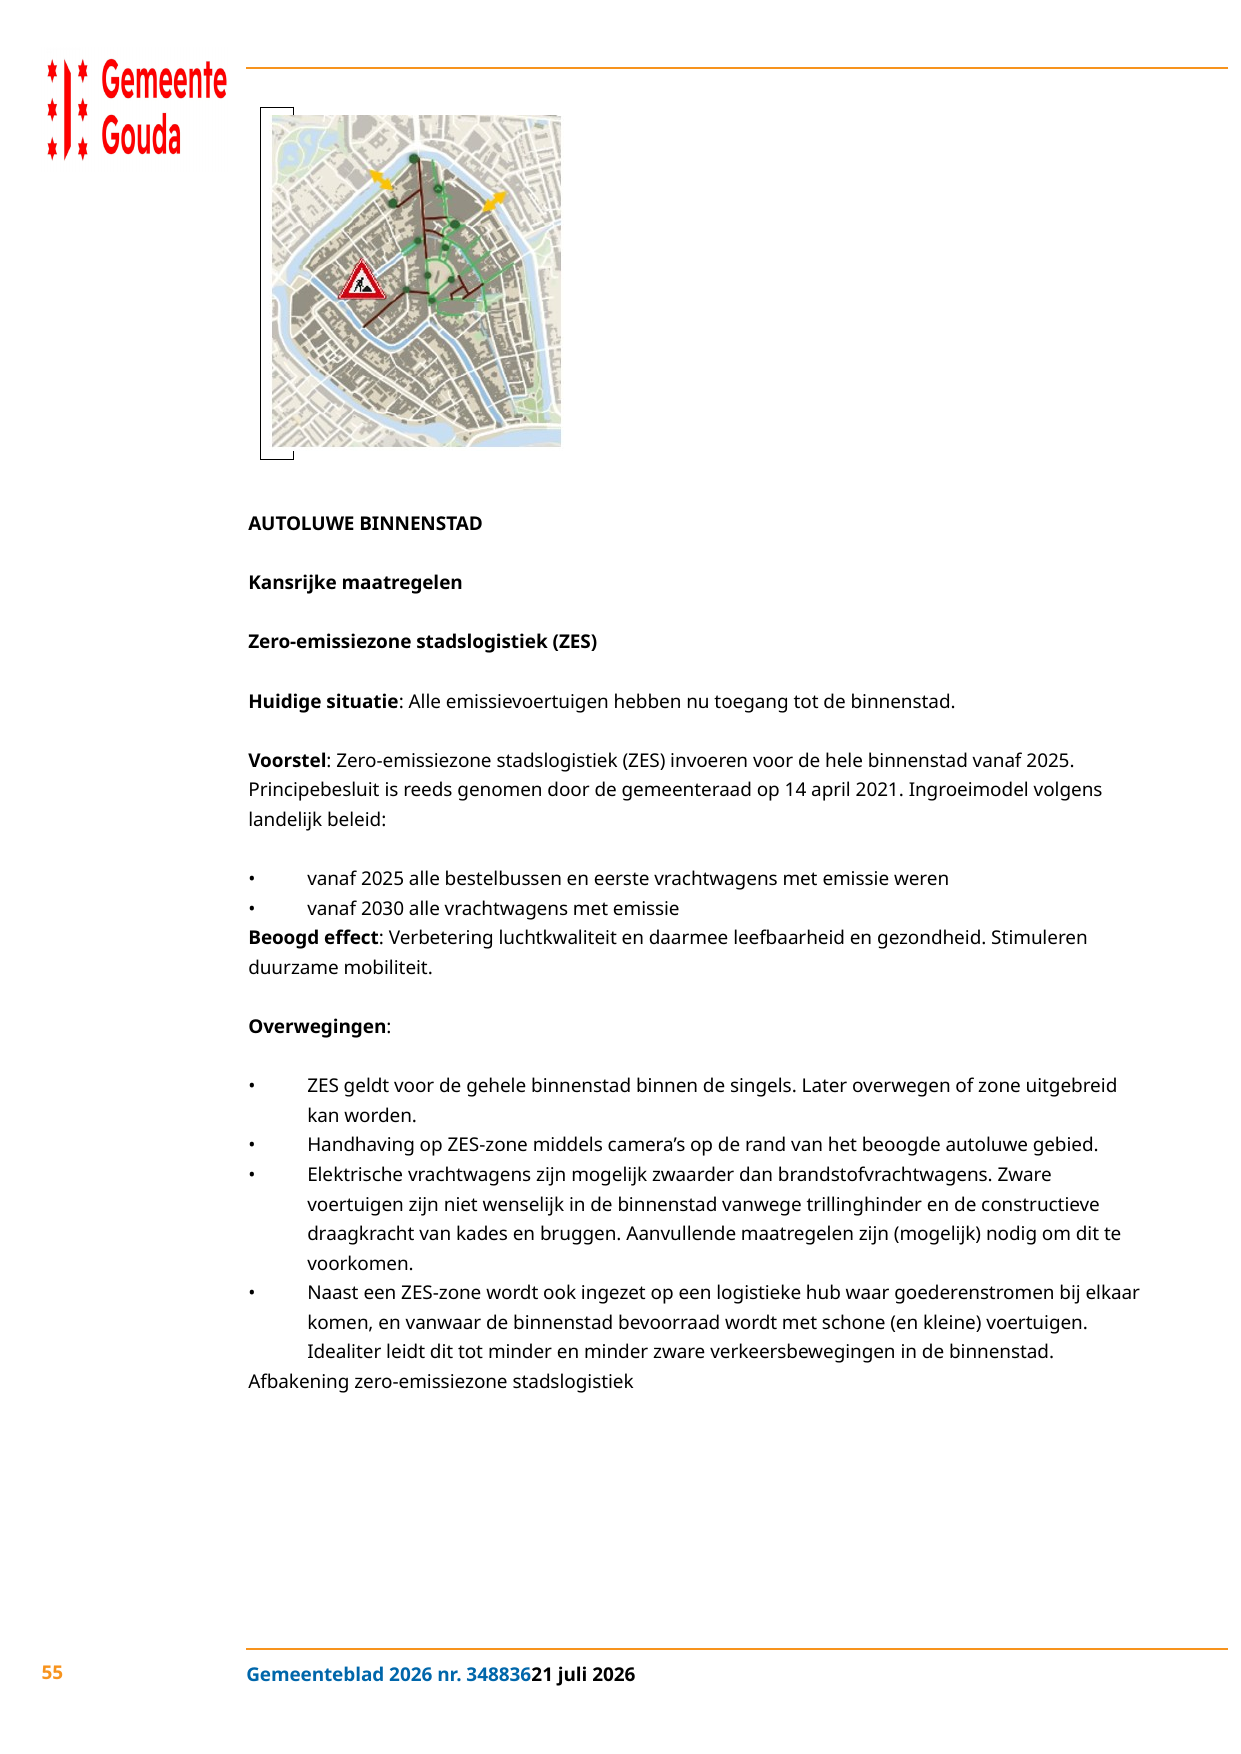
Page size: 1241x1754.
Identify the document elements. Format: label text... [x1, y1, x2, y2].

list Elektrische vrachtwagens zijn mogelijk zwaarder dan brandstofvrachtwagens. Zware voertuigen zijn niet wenselijk in de binnenstad vanwege trillinghinder en de constructieve draagkracht van kades en bruggen. Aanvullende maatregelen zijn (mogelijk) nodig om dit te voorkomen. [248, 1161, 1152, 1276]
text Voorstel: Zero-emissiezone stadslogistiek (ZES) invoeren voor de hele binnenstad vanaf 2025. Principebesluit is reeds genomen door de gemeenteraad op 14 april 2021. Ingroeimodel volgens landelijk beleid: [248, 747, 1152, 832]
text Kansrijke maatregelen [248, 569, 1152, 595]
text Huidige situatie: Alle emissievoertuigen hebben nu toegang tot de binnenstad. [248, 688, 1152, 713]
picture [41, 47, 231, 172]
list vanaf 2030 alle vrachtwagens met emissie [248, 895, 1152, 921]
text Zero-emissiezone stadslogistiek (ZES) [248, 629, 1152, 654]
text Overwegingen: [248, 1013, 1152, 1039]
list Handhaving op ZES-zone middels camera’s op de rand van het beoogde autoluwe gebied. [248, 1132, 1152, 1157]
text Beoogd effect: Verbetering luchtkwaliteit en daarmee leefbaarheid en gezondheid. Stimuleren duurzame mobiliteit. [248, 924, 1152, 980]
text Afbakening zero-emissiezone stadslogistiek [248, 1368, 1152, 1394]
list vanaf 2025 alle bestelbussen en eerste vrachtwagens met emissie weren [248, 865, 1152, 891]
picture [268, 115, 565, 451]
list ZES geldt voor de gehele binnenstad binnen de singels. Later overwegen of zone uitgebreid kan worden. [248, 1072, 1152, 1128]
text AUTOLUWE BINNENSTAD [248, 510, 1152, 536]
list Naast een ZES-zone wordt ook ingezet op een logistieke hub waar goederenstromen bij elkaar komen, en vanwaar de binnenstad bevoorraad wordt met schone (en kleine) voertuigen. Idealiter leidt dit tot minder en minder zware verkeersbewegingen in de binnenstad. [248, 1279, 1152, 1364]
